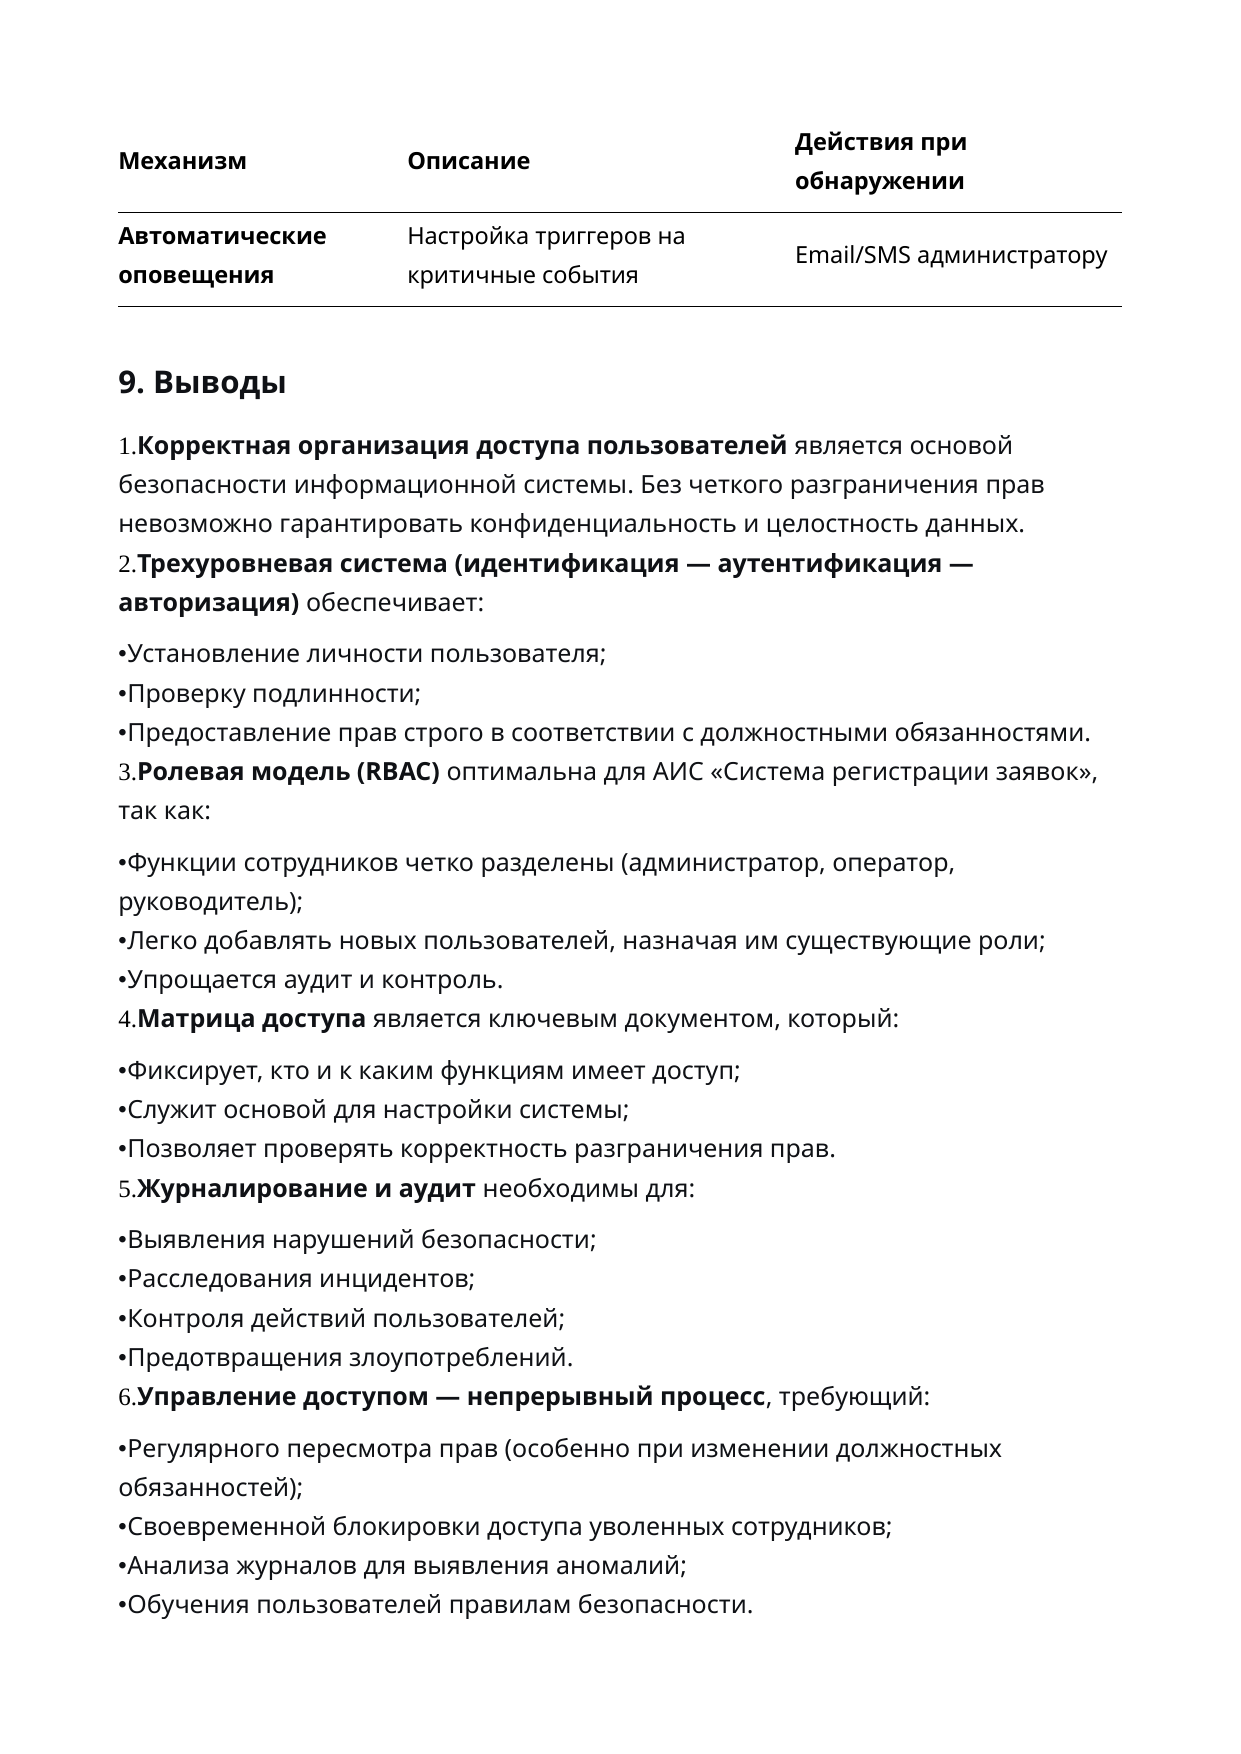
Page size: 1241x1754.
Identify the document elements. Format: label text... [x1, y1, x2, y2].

table_cell Настройка триггеров на критичные события [407, 213, 795, 306]
list Легко добавлять новых пользователей, назначая им существующие роли; [118, 923, 1122, 957]
list Журналирование и аудит необходимы для: [118, 1170, 1122, 1204]
list Позволяет проверять корректность разграничения прав. [118, 1131, 1122, 1165]
table_cell Email/SMS администратору [795, 213, 1122, 306]
list Матрица доступа является ключевым документом, который: [118, 1001, 1122, 1035]
list Установление личности пользователя; [118, 636, 1122, 670]
list Функции сотрудников четко разделены (администратор, оператор, руководитель); [118, 844, 1122, 918]
list Служит основой для настройки системы; [118, 1092, 1122, 1126]
list Контроля действий пользователей; [118, 1300, 1122, 1334]
list Ролевая модель (RBAC) оптимальна для АИС «Система регистрации заявок», так как: [118, 753, 1122, 827]
list Фиксирует, кто и к каким функциям имеет доступ; [118, 1053, 1122, 1087]
list Расследования инцидентов; [118, 1261, 1122, 1295]
list Предоставление прав строго в соответствии с должностными обязанностями. [118, 714, 1122, 748]
list Управление доступом — непрерывный процесс, требующий: [118, 1378, 1122, 1413]
list Проверку подлинности; [118, 675, 1122, 709]
list Предотвращения злоупотреблений. [118, 1339, 1122, 1373]
table_header Описание [407, 118, 795, 212]
list Выявления нарушений безопасности; [118, 1222, 1122, 1256]
list Упрощается аудит и контроль. [118, 962, 1122, 996]
table_header Действия при обнаружении [795, 118, 1122, 212]
subtitle 9. Выводы [118, 356, 1122, 403]
list Своевременной блокировки доступа уволенных сотрудников; [118, 1508, 1122, 1543]
table_cell Автоматические оповещения [118, 213, 407, 306]
list Обучения пользователей правилам безопасности. [118, 1587, 1122, 1621]
list Регулярного пересмотра прав (особенно при изменении должностных обязанностей); [118, 1430, 1122, 1503]
list Анализа журналов для выявления аномалий; [118, 1548, 1122, 1582]
list Корректная организация доступа пользователей является основой безопасности информационной системы. Без четкого разграничения прав невозможно гарантировать конфиденциальность и целостность данных. [118, 428, 1122, 540]
table_header Механизм [118, 118, 407, 212]
list Трехуровневая система (идентификация — аутентификация — авторизация) обеспечивает: [118, 545, 1122, 618]
